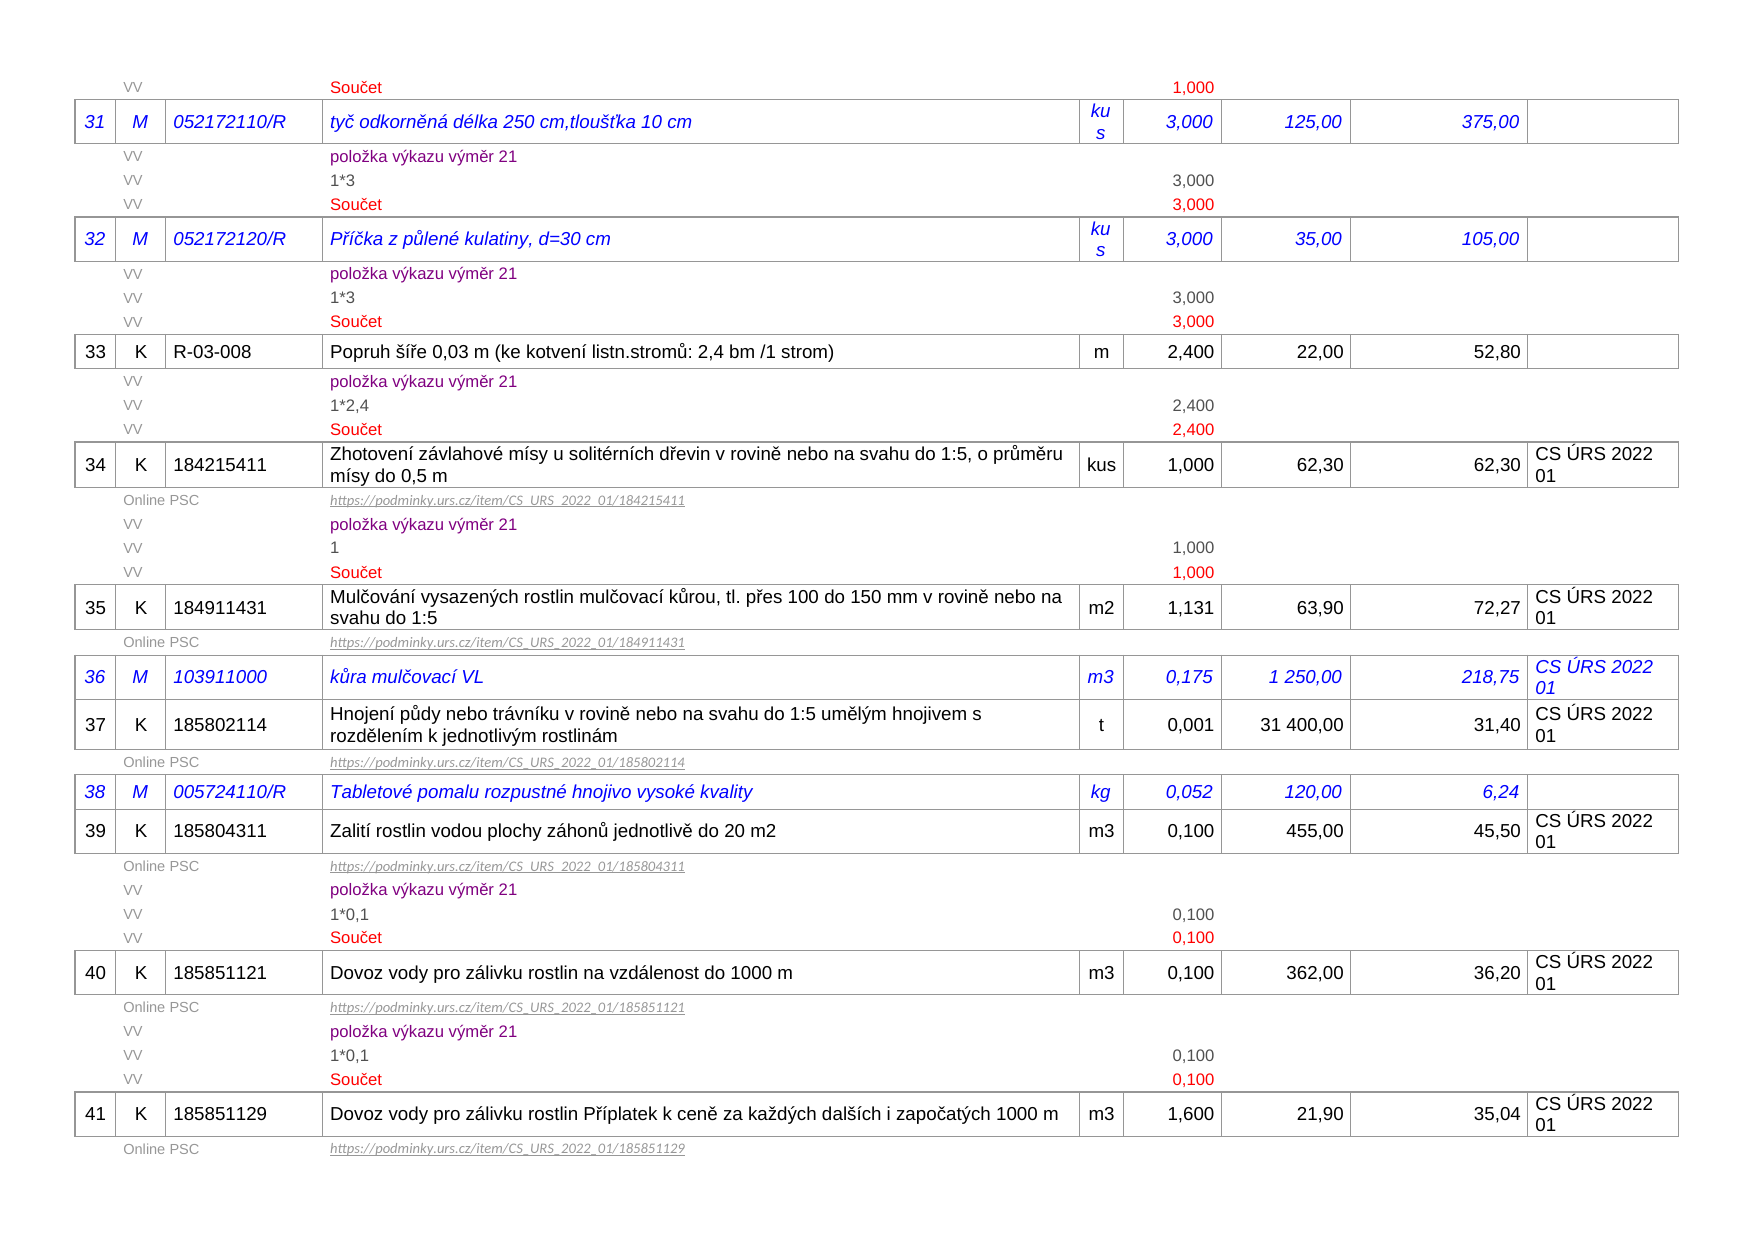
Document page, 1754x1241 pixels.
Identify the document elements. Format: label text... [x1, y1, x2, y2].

table_cell K [116, 951, 165, 994]
table_cell Příčka z půlené kulatiny, d=30 cm [323, 218, 1079, 261]
table_cell [166, 393, 323, 417]
table_cell [1528, 560, 1679, 584]
table_cell 375,00 [1351, 100, 1527, 143]
table_cell [1079, 418, 1123, 441]
table_cell Online PSC [116, 488, 323, 512]
table_cell [1221, 310, 1351, 334]
table_cell Zalití rostlin vodou plochy záhonů jednotlivě do 20 m2 [323, 810, 1079, 853]
table_cell 35,00 [1222, 218, 1350, 261]
table_cell 45,50 [1351, 810, 1527, 853]
table_cell [166, 286, 323, 310]
table_cell VV [116, 393, 166, 417]
table_cell [75, 75, 116, 99]
table_cell [1351, 854, 1528, 878]
table_cell [1123, 630, 1221, 654]
table_cell [1221, 902, 1351, 926]
table_cell [1528, 393, 1679, 417]
table_cell [1528, 1043, 1679, 1067]
table_cell 0,100 [1123, 1068, 1221, 1091]
table_cell [75, 750, 116, 774]
table_cell [1221, 369, 1351, 393]
table_cell [75, 926, 116, 950]
table_cell 1*2,4 [323, 393, 1079, 417]
table_cell [1528, 926, 1679, 950]
table_cell 21,90 [1222, 1093, 1350, 1136]
table_cell [1351, 1043, 1528, 1067]
table_cell [75, 168, 116, 192]
table_cell 218,75 [1351, 656, 1527, 699]
table_cell https://podminky.urs.cz/item/CS_URS_2022_01/185804311 [323, 854, 1079, 878]
table_cell 35 [76, 585, 115, 629]
table_cell [1221, 536, 1351, 560]
table_cell 184215411 [166, 443, 322, 487]
table_cell [1221, 193, 1351, 216]
table_cell VV [116, 144, 166, 168]
table_cell položka výkazu výměr 21 [323, 878, 1079, 902]
table_cell 1 250,00 [1222, 656, 1350, 699]
table_cell [1079, 1019, 1123, 1043]
table_cell CS ÚRS 2022 01 [1528, 443, 1678, 487]
table_cell Mulčování vysazených rostlin mulčovací kůrou, tl. přes 100 do 150 mm v rovině nebo na svahu do 1:5 [323, 585, 1079, 629]
table_cell 0,052 [1124, 775, 1221, 808]
table_cell položka výkazu výměr 21 [323, 144, 1079, 168]
table_cell 0,100 [1124, 810, 1221, 853]
table_cell [75, 536, 116, 560]
table_cell [1528, 418, 1679, 441]
table_cell [1351, 418, 1528, 441]
table_cell VV [116, 369, 166, 393]
table_cell VV [116, 926, 166, 950]
table_cell CS ÚRS 2022 01 [1528, 700, 1678, 749]
table_cell VV [116, 536, 166, 560]
table_cell [1351, 750, 1528, 774]
table_cell 3,000 [1124, 218, 1221, 261]
table_cell [1221, 1043, 1351, 1067]
table_cell 1,000 [1123, 75, 1221, 99]
table_cell [1221, 1137, 1351, 1161]
table_cell K [116, 335, 165, 368]
table_cell Online PSC [116, 854, 323, 878]
table_cell [1528, 262, 1679, 286]
table_cell 185804311 [166, 810, 322, 853]
table_cell [1221, 144, 1351, 168]
table_cell [1079, 488, 1123, 512]
table_cell [1079, 393, 1123, 417]
table_cell VV [116, 168, 166, 192]
table_cell 1*0,1 [323, 1043, 1079, 1067]
table_cell [1079, 995, 1123, 1019]
table_cell [166, 75, 323, 99]
table_cell 31,40 [1351, 700, 1527, 749]
table_cell [1528, 286, 1679, 310]
table_cell K [116, 585, 165, 629]
table_cell CS ÚRS 2022 01 [1528, 951, 1678, 994]
table_cell 31 [76, 100, 115, 143]
table_cell 0,100 [1123, 902, 1221, 926]
table_cell [75, 1068, 116, 1091]
table_cell VV [116, 560, 166, 584]
table_cell [1079, 1068, 1123, 1091]
table_cell [1079, 560, 1123, 584]
table_cell 1*0,1 [323, 902, 1079, 926]
table_cell [75, 393, 116, 417]
table_cell [1528, 630, 1679, 654]
table_cell [1221, 75, 1351, 99]
table_cell Online PSC [116, 750, 323, 774]
table_cell Součet [323, 418, 1079, 441]
table_cell [75, 488, 116, 512]
table_cell [75, 369, 116, 393]
table_cell [1351, 193, 1528, 216]
table_cell 32 [76, 218, 115, 261]
table_cell [1528, 488, 1679, 512]
table_cell VV [116, 1043, 166, 1067]
table_cell Online PSC [116, 995, 323, 1019]
table_cell [1123, 144, 1221, 168]
table_cell [1079, 75, 1123, 99]
table_cell [1351, 995, 1528, 1019]
table_cell [75, 310, 116, 334]
table_cell m3 [1080, 1093, 1123, 1136]
table_cell [1528, 218, 1678, 261]
table_cell K [116, 700, 165, 749]
table_cell 1,000 [1124, 443, 1221, 487]
table_cell [1528, 100, 1678, 143]
table_cell 38 [76, 775, 115, 808]
table_cell [1528, 1019, 1679, 1043]
table_cell [1351, 1068, 1528, 1091]
table_cell CS ÚRS 2022 01 [1528, 1093, 1678, 1136]
table_cell [1528, 995, 1679, 1019]
table_cell Zhotovení závlahové mísy u solitérních dřevin v rovině nebo na svahu do 1:5, o průměru mísy do 0,5 m [323, 443, 1079, 487]
table_cell 39 [76, 810, 115, 853]
table_cell 052172120/R [166, 218, 322, 261]
table_cell 3,000 [1123, 168, 1221, 192]
table_cell https://podminky.urs.cz/item/CS_URS_2022_01/185802114 [323, 750, 1079, 774]
table_cell VV [116, 310, 166, 334]
table_cell [1528, 1137, 1679, 1161]
table_cell Součet [323, 1068, 1079, 1091]
table_cell Součet [323, 75, 1079, 99]
table_cell [1123, 488, 1221, 512]
table_cell [75, 995, 116, 1019]
table_cell VV [116, 418, 166, 441]
table_cell [1528, 536, 1679, 560]
table_cell [1079, 512, 1123, 536]
table_cell [1079, 1137, 1123, 1161]
table_cell 1,600 [1124, 1093, 1221, 1136]
table_cell položka výkazu výměr 21 [323, 512, 1079, 536]
table_cell [1079, 536, 1123, 560]
table_cell 362,00 [1222, 951, 1350, 994]
table_cell kus [1080, 100, 1123, 143]
table_cell [1079, 168, 1123, 192]
table_cell 0,100 [1123, 1043, 1221, 1067]
table_cell 36,20 [1351, 951, 1527, 994]
table_cell VV [116, 878, 166, 902]
table_cell 3,000 [1124, 100, 1221, 143]
table_cell [166, 168, 323, 192]
table_cell [1221, 488, 1351, 512]
table_cell [1079, 902, 1123, 926]
table_cell 125,00 [1222, 100, 1350, 143]
table_cell [1123, 750, 1221, 774]
table_cell [1221, 926, 1351, 950]
table_cell 33 [76, 335, 115, 368]
table_cell [166, 262, 323, 286]
table_cell K [116, 443, 165, 487]
table_cell [1079, 262, 1123, 286]
table_cell [1351, 1137, 1528, 1161]
table_cell [1528, 512, 1679, 536]
table_cell [1079, 926, 1123, 950]
table_cell [75, 1137, 116, 1161]
table_cell [1351, 560, 1528, 584]
table_cell 1*3 [323, 286, 1079, 310]
table_cell [1079, 193, 1123, 216]
table_cell 36 [76, 656, 115, 699]
table_cell kg [1080, 775, 1123, 808]
table_cell [1351, 878, 1528, 902]
table_cell VV [116, 262, 166, 286]
table_cell 0,175 [1124, 656, 1221, 699]
table_cell 0,100 [1123, 926, 1221, 950]
table_cell [1221, 168, 1351, 192]
table_cell [1528, 854, 1679, 878]
table_cell M [116, 218, 165, 261]
table_cell m3 [1080, 951, 1123, 994]
table_cell [1351, 630, 1528, 654]
table_cell 103911000 [166, 656, 322, 699]
table_cell 31 400,00 [1222, 700, 1350, 749]
table_cell [1123, 262, 1221, 286]
table_cell 6,24 [1351, 775, 1527, 808]
table_cell [75, 193, 116, 216]
table_cell [75, 854, 116, 878]
table_cell 2,400 [1123, 418, 1221, 441]
table_cell [1351, 393, 1528, 417]
table_cell [1528, 775, 1678, 808]
table_cell [166, 560, 323, 584]
table_cell [166, 878, 323, 902]
table_cell [166, 926, 323, 950]
table_cell [1528, 902, 1679, 926]
table_cell VV [116, 75, 166, 99]
table_cell [1123, 854, 1221, 878]
table_cell m3 [1080, 656, 1123, 699]
table_cell [1351, 369, 1528, 393]
table_cell M [116, 656, 165, 699]
table_cell [75, 878, 116, 902]
table_cell [1123, 1019, 1221, 1043]
table_cell [1221, 560, 1351, 584]
table_cell [1221, 1019, 1351, 1043]
table_cell [75, 1019, 116, 1043]
table_cell [1528, 335, 1678, 368]
table_cell VV [116, 902, 166, 926]
table_cell [1351, 168, 1528, 192]
table_cell [1528, 168, 1679, 192]
table_cell Online PSC [116, 1137, 323, 1161]
table_cell [1351, 286, 1528, 310]
table_cell Hnojení půdy nebo trávníku v rovině nebo na svahu do 1:5 umělým hnojivem s rozdělením k jednotlivým rostlinám [323, 700, 1079, 749]
table_cell [1221, 630, 1351, 654]
table_cell CS ÚRS 2022 01 [1528, 585, 1678, 629]
table_cell [1221, 286, 1351, 310]
table_cell [166, 1019, 323, 1043]
table_cell [1528, 193, 1679, 216]
table_cell [1351, 488, 1528, 512]
table_cell položka výkazu výměr 21 [323, 369, 1079, 393]
table_cell 1,131 [1124, 585, 1221, 629]
table_cell [166, 310, 323, 334]
table_cell https://podminky.urs.cz/item/CS_URS_2022_01/185851129 [323, 1137, 1079, 1161]
table_cell [1351, 536, 1528, 560]
table_cell [1221, 995, 1351, 1019]
table_cell [1079, 286, 1123, 310]
table_cell 72,27 [1351, 585, 1527, 629]
table_cell 35,04 [1351, 1093, 1527, 1136]
table_cell [75, 418, 116, 441]
table_cell 052172110/R [166, 100, 322, 143]
table_cell VV [116, 1068, 166, 1091]
table_cell 34 [76, 443, 115, 487]
table_cell [1351, 262, 1528, 286]
table_cell Součet [323, 193, 1079, 216]
table_cell 3,000 [1123, 193, 1221, 216]
table_cell [1351, 1019, 1528, 1043]
table_cell tyč odkorněná délka 250 cm,tloušťka 10 cm [323, 100, 1079, 143]
table_cell 40 [76, 951, 115, 994]
table_cell 3,000 [1123, 286, 1221, 310]
table_cell 52,80 [1351, 335, 1527, 368]
table_cell 1,000 [1123, 560, 1221, 584]
table_cell [75, 630, 116, 654]
table_cell [1351, 926, 1528, 950]
table_cell [166, 369, 323, 393]
table_cell 005724110/R [166, 775, 322, 808]
table_cell [166, 418, 323, 441]
table_cell [75, 1043, 116, 1067]
table_cell [1221, 878, 1351, 902]
table_cell [1221, 262, 1351, 286]
table_cell položka výkazu výměr 21 [323, 1019, 1079, 1043]
table_cell [1123, 878, 1221, 902]
table_cell 185851129 [166, 1093, 322, 1136]
table_cell K [116, 1093, 165, 1136]
table_cell [75, 286, 116, 310]
table_cell Dovoz vody pro zálivku rostlin na vzdálenost do 1000 m [323, 951, 1079, 994]
table_cell https://podminky.urs.cz/item/CS_URS_2022_01/185851121 [323, 995, 1079, 1019]
table_cell 185851121 [166, 951, 322, 994]
table_cell [1079, 630, 1123, 654]
table_cell VV [116, 193, 166, 216]
table_cell [1079, 144, 1123, 168]
table_cell 22,00 [1222, 335, 1350, 368]
table_cell [1221, 750, 1351, 774]
table_cell [1351, 144, 1528, 168]
table_cell 120,00 [1222, 775, 1350, 808]
table_cell [1079, 878, 1123, 902]
table_cell m [1080, 335, 1123, 368]
table_cell 3,000 [1123, 310, 1221, 334]
table_cell M [116, 100, 165, 143]
table_cell [1351, 512, 1528, 536]
table_cell kus [1080, 218, 1123, 261]
table_cell 62,30 [1222, 443, 1350, 487]
table_cell [1528, 75, 1679, 99]
table_cell 1 [323, 536, 1079, 560]
table_cell 37 [76, 700, 115, 749]
table_cell [75, 144, 116, 168]
table_cell [1528, 310, 1679, 334]
table_cell Dovoz vody pro zálivku rostlin Příplatek k ceně za každých dalších i započatých 1000 m [323, 1093, 1079, 1136]
table_cell 0,100 [1124, 951, 1221, 994]
table_cell [1123, 369, 1221, 393]
table_cell kůra mulčovací VL [323, 656, 1079, 699]
table_cell 41 [76, 1093, 115, 1136]
table_cell CS ÚRS 2022 01 [1528, 656, 1678, 699]
table_cell [1123, 1137, 1221, 1161]
table_cell [1123, 512, 1221, 536]
table_cell [1079, 750, 1123, 774]
table_cell Součet [323, 926, 1079, 950]
table_cell https://podminky.urs.cz/item/CS_URS_2022_01/184911431 [323, 630, 1079, 654]
table_cell m2 [1080, 585, 1123, 629]
table_cell VV [116, 512, 166, 536]
table_cell [1123, 995, 1221, 1019]
table_cell 105,00 [1351, 218, 1527, 261]
table_cell m3 [1080, 810, 1123, 853]
table_cell [75, 512, 116, 536]
table_cell [75, 902, 116, 926]
table_cell R-03-008 [166, 335, 322, 368]
table_cell M [116, 775, 165, 808]
table_cell Online PSC [116, 630, 323, 654]
table_cell https://podminky.urs.cz/item/CS_URS_2022_01/184215411 [323, 488, 1079, 512]
table_cell [1528, 750, 1679, 774]
table_cell [1221, 1068, 1351, 1091]
table_cell [1079, 369, 1123, 393]
table_cell [1079, 1043, 1123, 1067]
table_cell 0,001 [1124, 700, 1221, 749]
table_cell [166, 144, 323, 168]
table_cell položka výkazu výměr 21 [323, 262, 1079, 286]
table_cell VV [116, 286, 166, 310]
table_cell 185802114 [166, 700, 322, 749]
table_cell 62,30 [1351, 443, 1527, 487]
table_cell kus [1080, 443, 1123, 487]
table_cell [1351, 75, 1528, 99]
table_cell [166, 512, 323, 536]
table_cell [1351, 310, 1528, 334]
table_cell K [116, 810, 165, 853]
table_cell 184911431 [166, 585, 322, 629]
table_cell 63,90 [1222, 585, 1350, 629]
table_cell [1528, 1068, 1679, 1091]
table_cell Popruh šíře 0,03 m (ke kotvení listn.stromů: 2,4 bm /1 strom) [323, 335, 1079, 368]
table_cell [1079, 310, 1123, 334]
table_cell [1528, 144, 1679, 168]
table_cell [166, 1068, 323, 1091]
table_cell [1221, 393, 1351, 417]
table_cell 1,000 [1123, 536, 1221, 560]
table_cell [75, 560, 116, 584]
table_cell 455,00 [1222, 810, 1350, 853]
table_cell [166, 536, 323, 560]
table_cell VV [116, 1019, 166, 1043]
table_cell 2,400 [1124, 335, 1221, 368]
table_cell Součet [323, 560, 1079, 584]
table_cell Součet [323, 310, 1079, 334]
table_cell Tabletové pomalu rozpustné hnojivo vysoké kvality [323, 775, 1079, 808]
table_cell 2,400 [1123, 393, 1221, 417]
table_cell [166, 1043, 323, 1067]
table_cell t [1080, 700, 1123, 749]
table_cell [166, 902, 323, 926]
table_cell CS ÚRS 2022 01 [1528, 810, 1678, 853]
table_cell [1528, 369, 1679, 393]
table_cell [1079, 854, 1123, 878]
table_cell [1221, 418, 1351, 441]
table_cell [1528, 878, 1679, 902]
table_cell 1*3 [323, 168, 1079, 192]
table_cell [166, 193, 323, 216]
table_cell [75, 262, 116, 286]
table_cell [1221, 854, 1351, 878]
table_cell [1351, 902, 1528, 926]
table_cell [1221, 512, 1351, 536]
